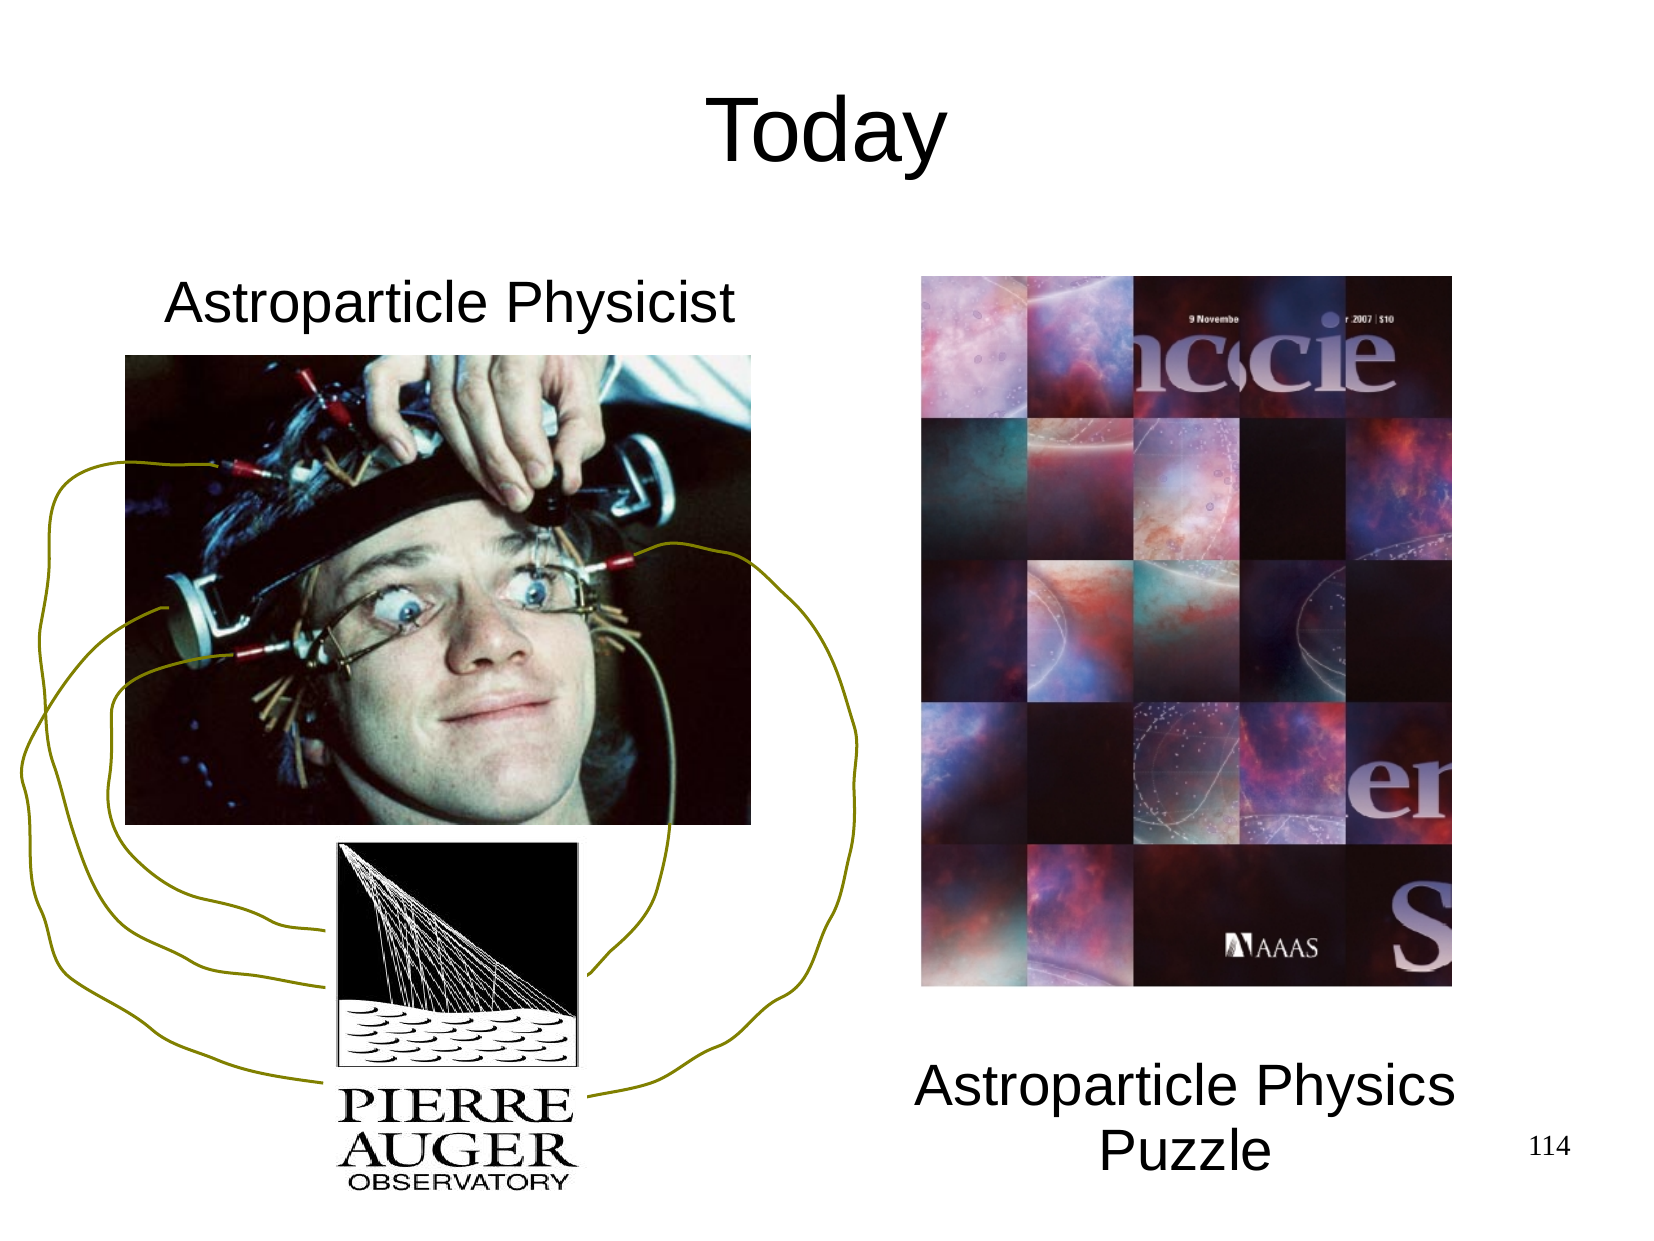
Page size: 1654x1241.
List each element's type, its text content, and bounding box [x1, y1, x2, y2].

text_box Astroparticle Physicist [150, 262, 752, 343]
picture [325, 827, 589, 1203]
picture [125, 355, 751, 825]
picture [920, 276, 1452, 989]
title Today [82, 25, 1571, 233]
text_box Astroparticle Physics Puzzle [900, 1045, 1472, 1191]
